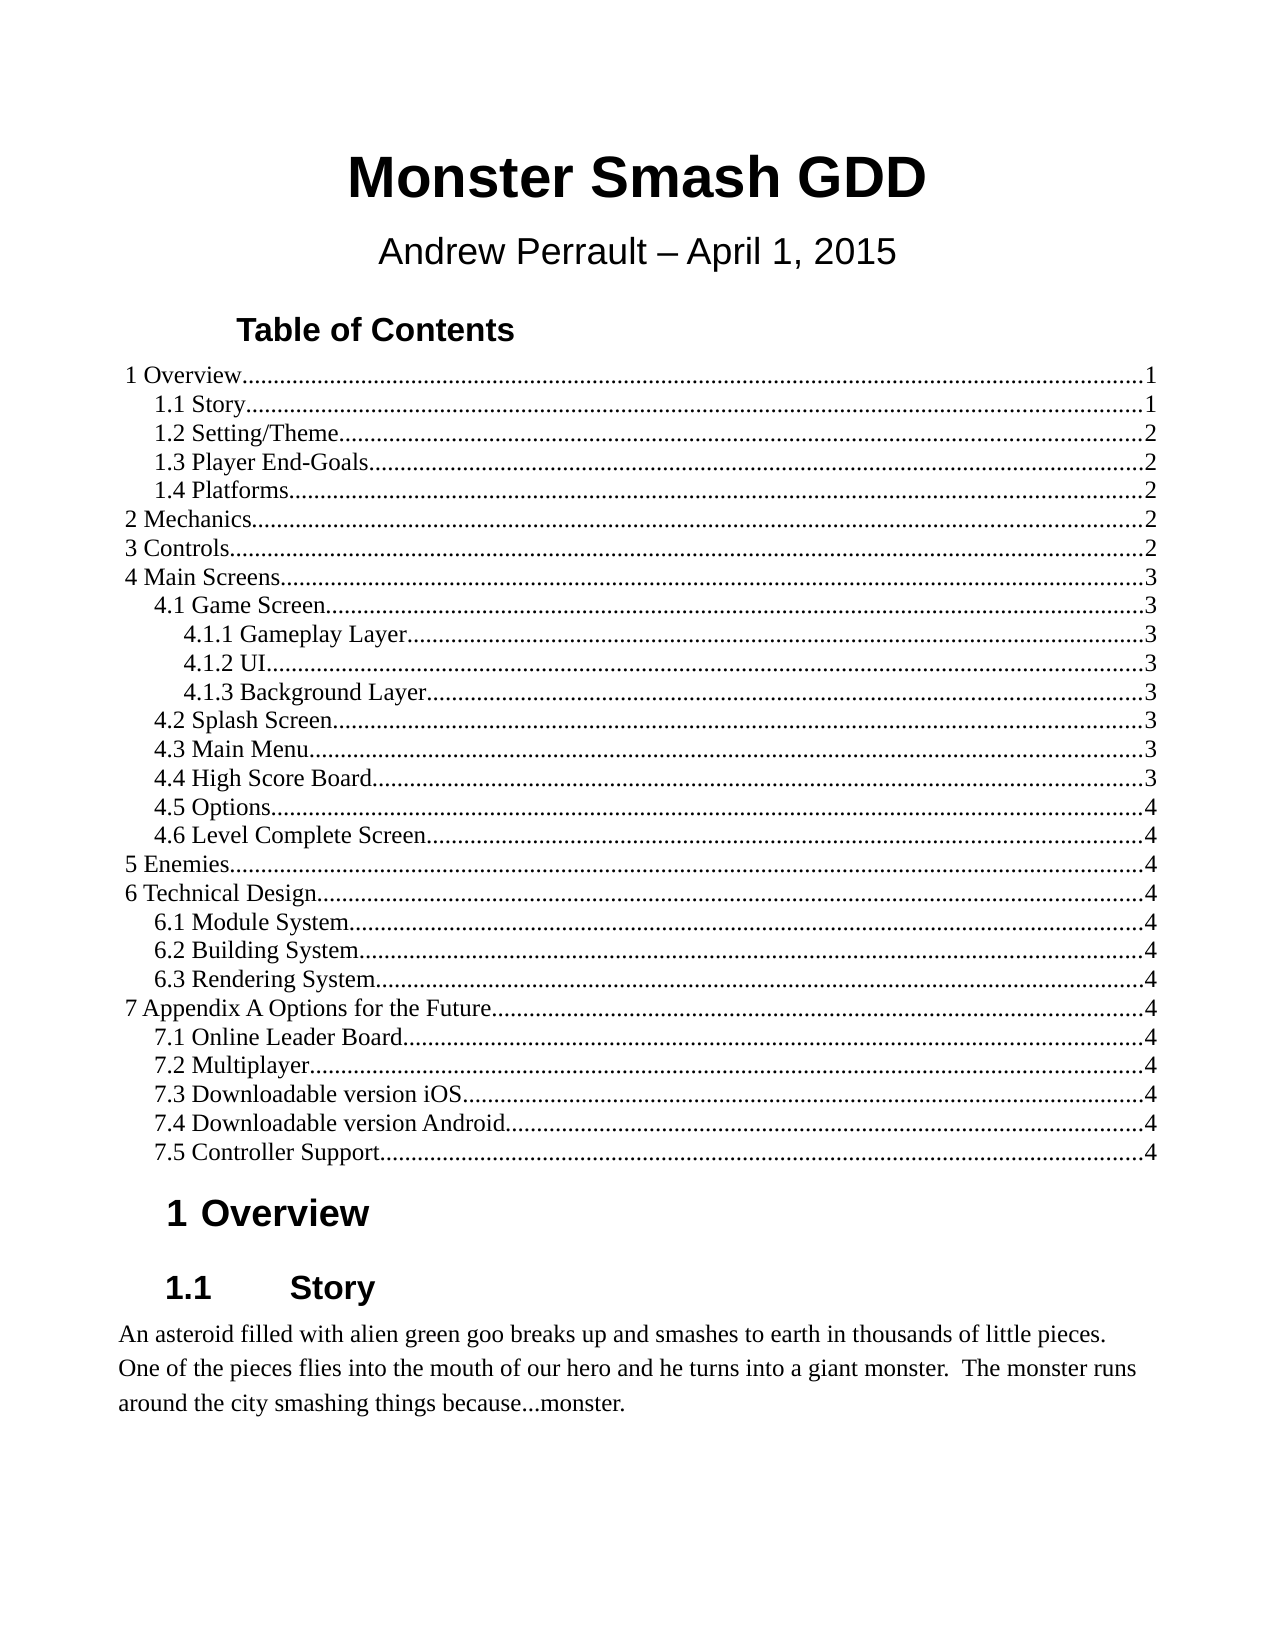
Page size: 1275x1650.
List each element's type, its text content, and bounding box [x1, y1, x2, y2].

subtitle Table of Contents [236, 309, 1157, 348]
text 7.2 Multiplayer 4 [148, 1051, 1157, 1079]
text 7.5 Controller Support 4 [148, 1137, 1157, 1166]
text 1.2 Setting/Theme 2 [148, 418, 1157, 447]
text 7 Appendix A Options for the Future 4 [118, 993, 1157, 1022]
text 4.1.1 Gameplay Layer 3 [177, 619, 1157, 648]
text 4.3 Main Menu 3 [148, 734, 1157, 763]
subtitle Overview [156, 1191, 1157, 1234]
subtitle Andrew Perrault – April 1, 2015 [118, 229, 1157, 272]
text 4 Main Screens 3 [118, 562, 1157, 591]
text 4.1.3 Background Layer 3 [177, 677, 1157, 706]
text 1.1 Story 1 [148, 389, 1157, 418]
text 6.3 Rendering System 4 [148, 964, 1157, 993]
text 4.5 Options 4 [148, 792, 1157, 821]
title Monster Smash GDD [118, 143, 1157, 210]
text 7.1 Online Leader Board 4 [148, 1022, 1157, 1051]
text 4.6 Level Complete Screen 4 [148, 821, 1157, 849]
text 2 Mechanics 2 [118, 504, 1157, 533]
text 3 Controls 2 [118, 533, 1157, 562]
text 7.4 Downloadable version Android 4 [148, 1108, 1157, 1137]
text 6.1 Module System 4 [148, 907, 1157, 936]
text 4.2 Splash Screen 3 [148, 706, 1157, 734]
text 6 Technical Design 4 [118, 878, 1157, 907]
text 1 Overview 1 [118, 361, 1157, 389]
text 6.2 Building System 4 [148, 936, 1157, 964]
text 4.4 High Score Board 3 [148, 763, 1157, 792]
text 4.1.2 UI 3 [177, 648, 1157, 677]
subtitle Story [156, 1267, 1157, 1306]
text 1.3 Player End-Goals 2 [148, 447, 1157, 476]
text 5 Enemies 4 [118, 849, 1157, 878]
text 4.1 Game Screen 3 [148, 591, 1157, 619]
text 1.4 Platforms 2 [148, 476, 1157, 504]
text 7.3 Downloadable version iOS 4 [148, 1079, 1157, 1108]
text An asteroid filled with alien green goo breaks up and smashes to earth in thousands of little pieces. One of the pieces flies into the mouth of our hero and he turns into a giant monster. The monster runs around the city smashing things because...monster. [118, 1319, 1157, 1416]
